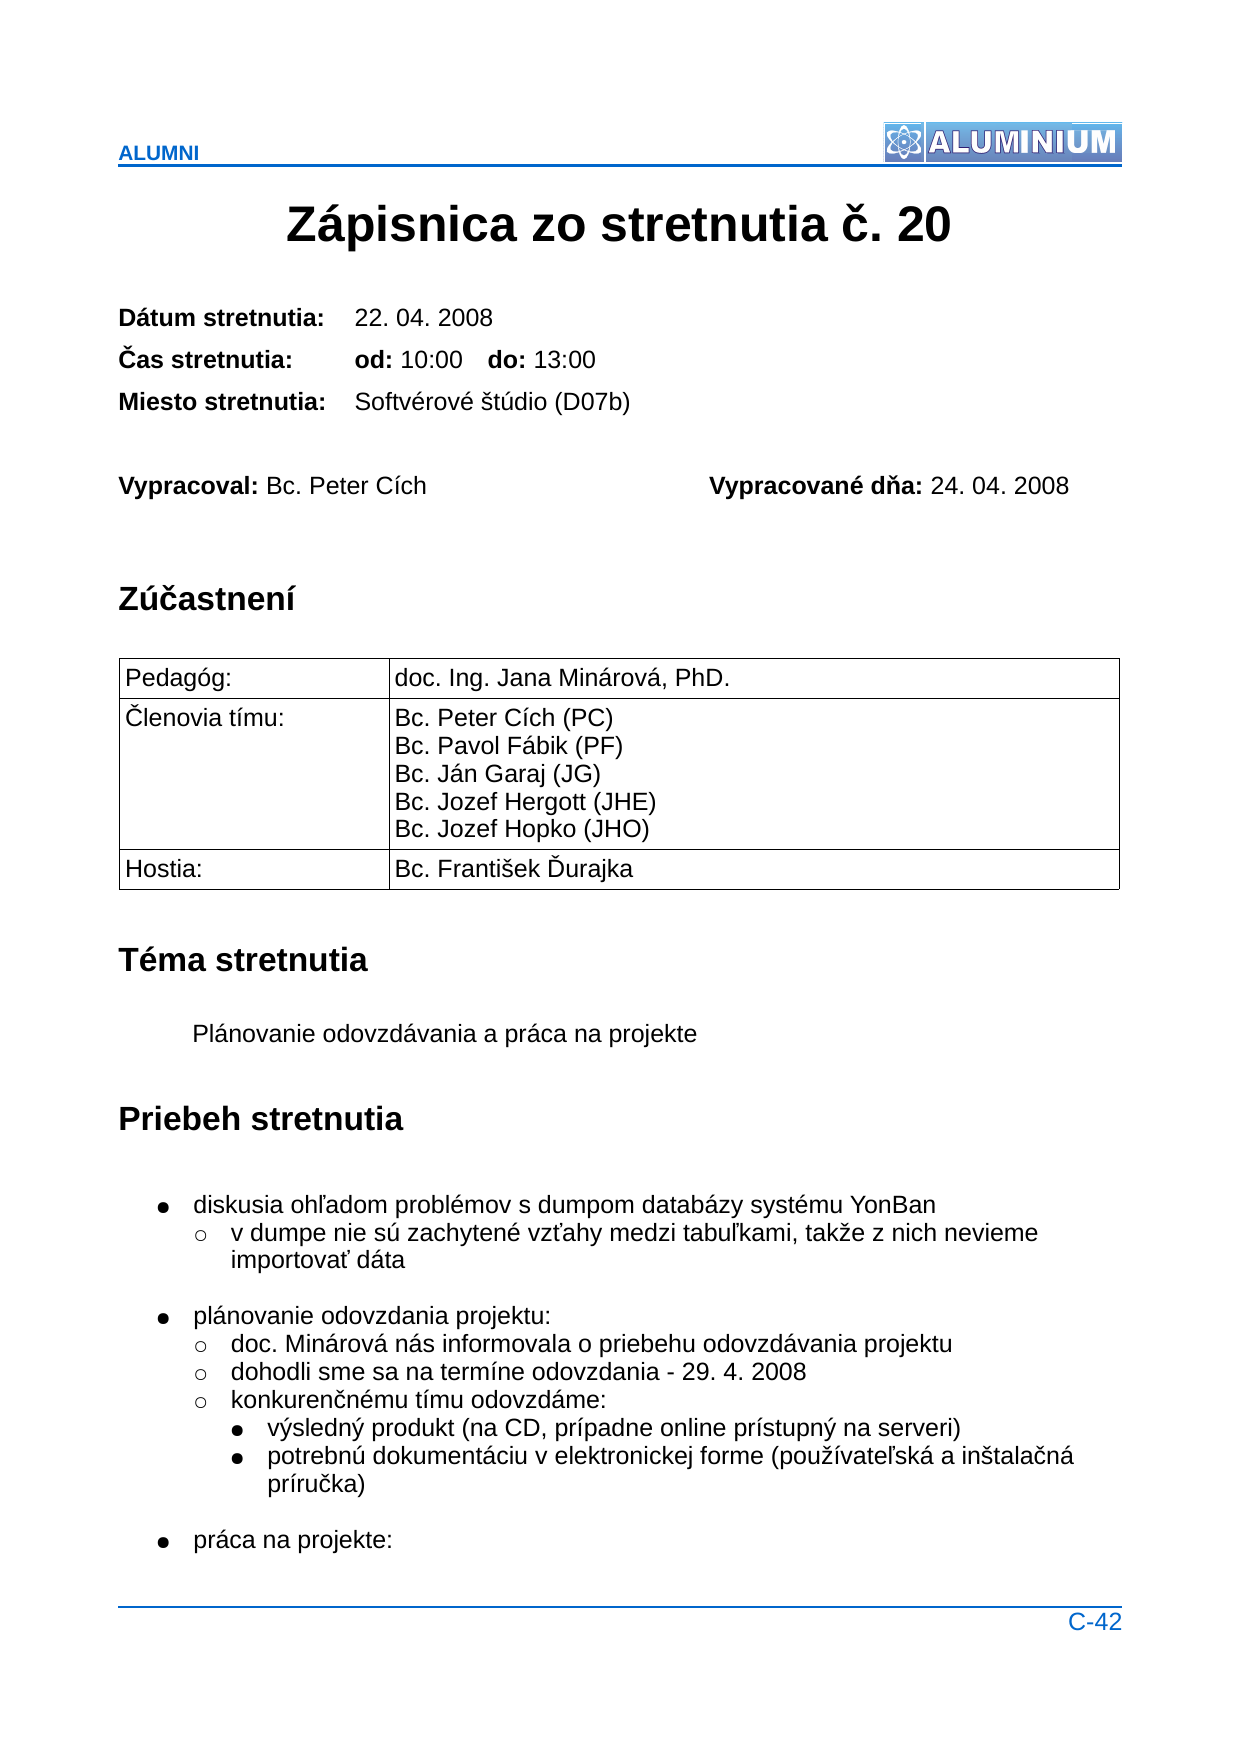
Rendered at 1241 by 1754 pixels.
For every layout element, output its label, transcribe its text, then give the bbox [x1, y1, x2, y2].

subtitle Priebeh stretnutia [118, 1100, 1122, 1138]
list práca na projekte: [156, 1525, 1122, 1553]
list v dumpe nie sú zachytené vzťahy medzi tabuľkami, takže z nich nevieme importovať dáta [193, 1218, 1122, 1274]
text Miesto stretnutia: Softvérové štúdio (D07b) [118, 388, 1122, 416]
list dohodli sme sa na termíne odovzdania - 29. 4. 2008 [193, 1358, 1122, 1386]
list diskusia ohľadom problémov s dumpom databázy systému YonBan [156, 1190, 1122, 1218]
table_header doc. Ing. Jana Minárová, PhD. [390, 659, 1119, 698]
table_cell Bc. Peter Cích (PC) Bc. Pavol Fábik (PF) Bc. Ján Garaj (JG) Bc. Jozef Hergott (JHE) Bc. Jozef Hopko (JHO) [390, 699, 1119, 849]
list doc. Minárová nás informovala o priebehu odovzdávania projektu [193, 1330, 1122, 1358]
subtitle Téma stretnutia [118, 941, 1122, 979]
text Čas stretnutia: od: 10:00 do: 13:00 [118, 346, 1122, 374]
text Dátum stretnutia: 22. 04. 2008 [118, 304, 1122, 332]
list konkurenčnému tímu odovzdáme: [193, 1386, 1122, 1414]
text Zápisnica zo stretnutia č. 20 [118, 196, 1122, 252]
subtitle Zúčastnení [118, 580, 1122, 618]
text Plánovanie odovzdávania a práca na projekte [118, 1019, 1122, 1047]
text Vypracoval: Bc. Peter Cích Vypracované dňa: 24. 04. 2008 [118, 472, 1122, 499]
table_header Pedagóg: [120, 659, 389, 698]
table_cell Hostia: [120, 850, 389, 888]
table_cell Bc. František Ďurajka [390, 850, 1119, 888]
list výsledný produkt (na CD, prípadne online prístupný na serveri) [229, 1414, 1122, 1442]
list potrebnú dokumentáciu v elektronickej forme (používateľská a inštalačná príručka) [229, 1442, 1122, 1497]
list plánovanie odovzdania projektu: [156, 1302, 1122, 1330]
table_cell Členovia tímu: [120, 699, 389, 849]
